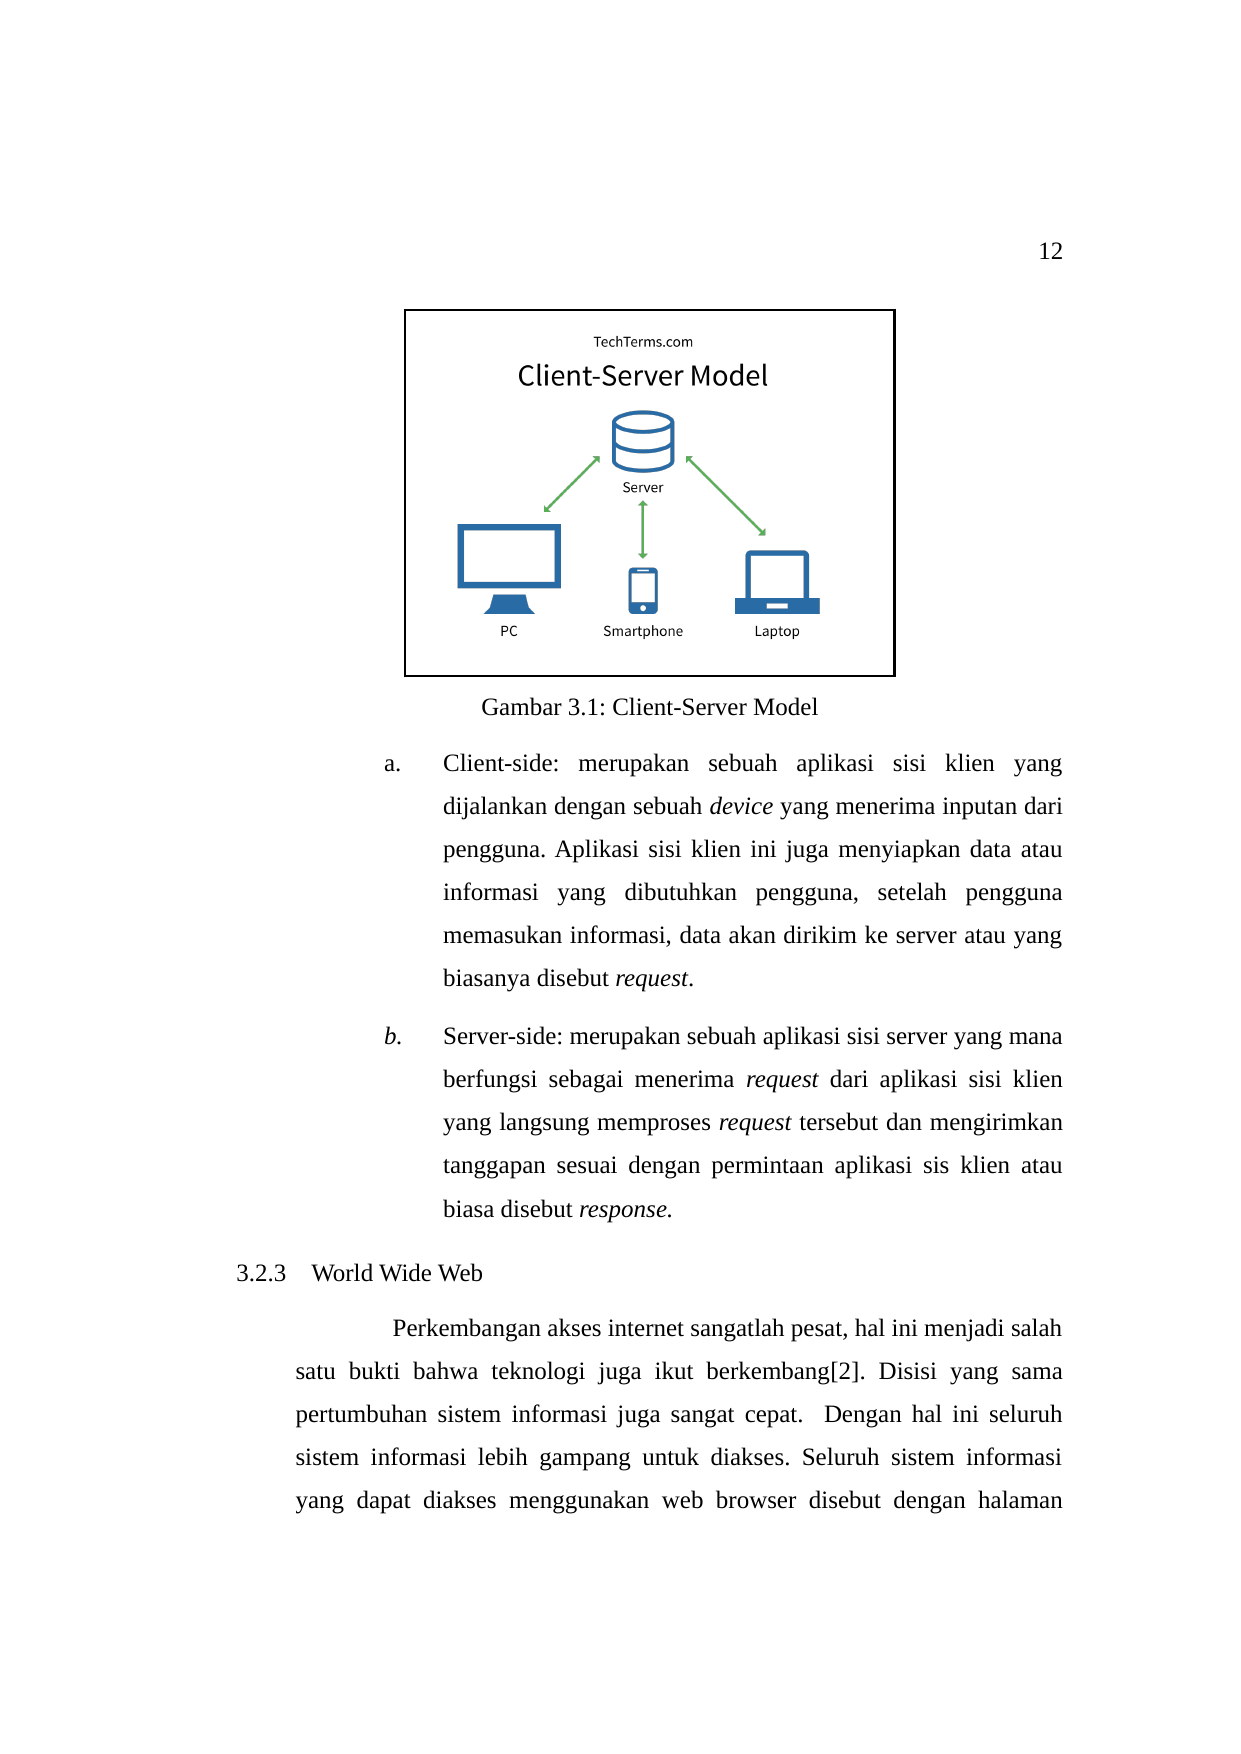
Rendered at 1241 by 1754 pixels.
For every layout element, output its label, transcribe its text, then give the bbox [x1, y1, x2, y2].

subtitle Server-side: merupakan sebuah aplikasi sisi server yang mana berfungsi sebagai menerima request dari aplikasi sisi klien yang langsung memproses request tersebut dan mengirimkan tanggapan sesuai dengan permintaan aplikasi sis klien atau biasa disebut response. [384, 1021, 1063, 1222]
picture [406, 311, 893, 675]
text Perkembangan akses internet sangatlah pesat, hal ini menjadi salah satu bukti bahwa teknologi juga ikut berkembang[2]. Disisi yang sama pertumbuhan sistem informasi juga sangat cepat. Dengan hal ini seluruh sistem informasi lebih gampang untuk diakses. Seluruh sistem informasi yang dapat diakses menggunakan web browser disebut dengan halaman [295, 1313, 1063, 1514]
list Gambar 2.1: Client-Server Model [404, 677, 896, 721]
subtitle Client-side: merupakan sebuah aplikasi sisi klien yang dijalankan dengan sebuah device yang menerima inputan dari pengguna. Aplikasi sisi klien ini juga menyiapkan data atau informasi yang dibutuhkan pengguna, setelah pengguna memasukan informasi, data akan dirikim ke server atau yang biasanya disebut request. [384, 689, 1063, 992]
subtitle World Wide Web [236, 1258, 1063, 1287]
